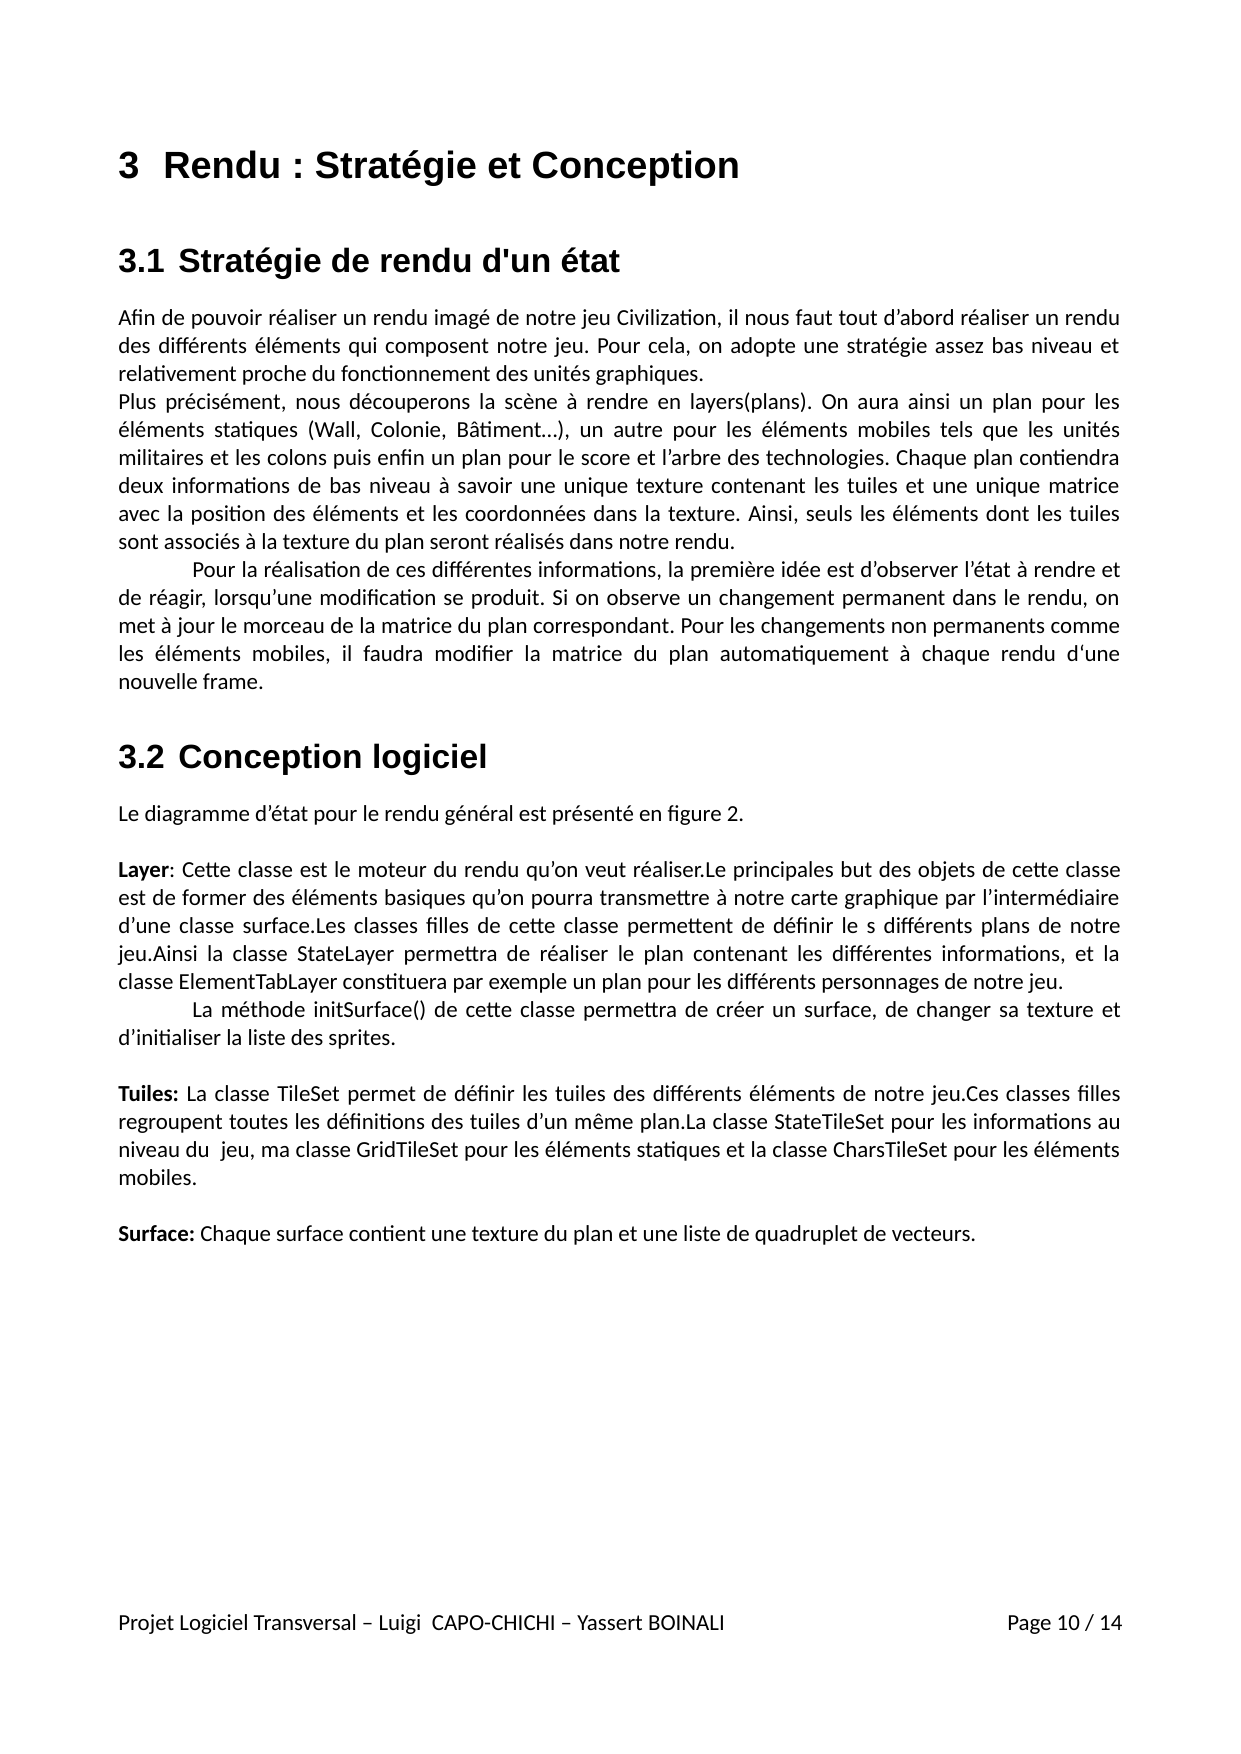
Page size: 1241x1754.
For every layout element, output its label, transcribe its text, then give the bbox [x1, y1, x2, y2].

text Pour la réalisation de ces différentes informations, la première idée est d’observer l’état à rendre et de réagir, lorsqu’une modification se produit. Si on observe un changement permanent dans le rendu, on met à jour le morceau de la matrice du plan correspondant. Pour les changements non permanents comme les éléments mobiles, il faudra modifier la matrice du plan automatiquement à chaque rendu d‘une nouvelle frame. [118, 555, 1122, 695]
text Afin de pouvoir réaliser un rendu imagé de notre jeu Civilization, il nous faut tout d’abord réaliser un rendu des différents éléments qui composent notre jeu. Pour cela, on adopte une stratégie assez bas niveau et relativement proche du fonctionnement des unités graphiques. [118, 303, 1122, 387]
text La méthode initSurface() de cette classe permettra de créer un surface, de changer sa texture et d’initialiser la liste des sprites. [118, 995, 1122, 1051]
subtitle Rendu : Stratégie et Conception [118, 143, 1122, 187]
text Surface: Chaque surface contient une texture du plan et une liste de quadruplet de vecteurs. [118, 1219, 1122, 1247]
subtitle Conception logiciel [118, 737, 1122, 775]
text Layer: Cette classe est le moteur du rendu qu’on veut réaliser.Le principales but des objets de cette classe est de former des éléments basiques qu’on pourra transmettre à notre carte graphique par l’intermédiaire d’une classe surface.Les classes filles de cette classe permettent de définir le s différents plans de notre jeu.Ainsi la classe StateLayer permettra de réaliser le plan contenant les différentes informations, et la classe ElementTabLayer constituera par exemple un plan pour les différents personnages de notre jeu. [118, 855, 1122, 995]
text Tuiles: La classe TileSet permet de définir les tuiles des différents éléments de notre jeu.Ces classes filles regroupent toutes les définitions des tuiles d’un même plan.La classe StateTileSet pour les informations au niveau du jeu, ma classe GridTileSet pour les éléments statiques et la classe CharsTileSet pour les éléments mobiles. [118, 1079, 1122, 1191]
subtitle Stratégie de rendu d'un état [118, 241, 1122, 279]
text Plus précisément, nous découperons la scène à rendre en layers(plans). On aura ainsi un plan pour les éléments statiques (Wall, Colonie, Bâtiment…), un autre pour les éléments mobiles tels que les unités militaires et les colons puis enfin un plan pour le score et l’arbre des technologies. Chaque plan contiendra deux informations de bas niveau à savoir une unique texture contenant les tuiles et une unique matrice avec la position des éléments et les coordonnées dans la texture. Ainsi, seuls les éléments dont les tuiles sont associés à la texture du plan seront réalisés dans notre rendu. [118, 387, 1122, 555]
text Le diagramme d’état pour le rendu général est présenté en figure 2. [118, 799, 1122, 827]
